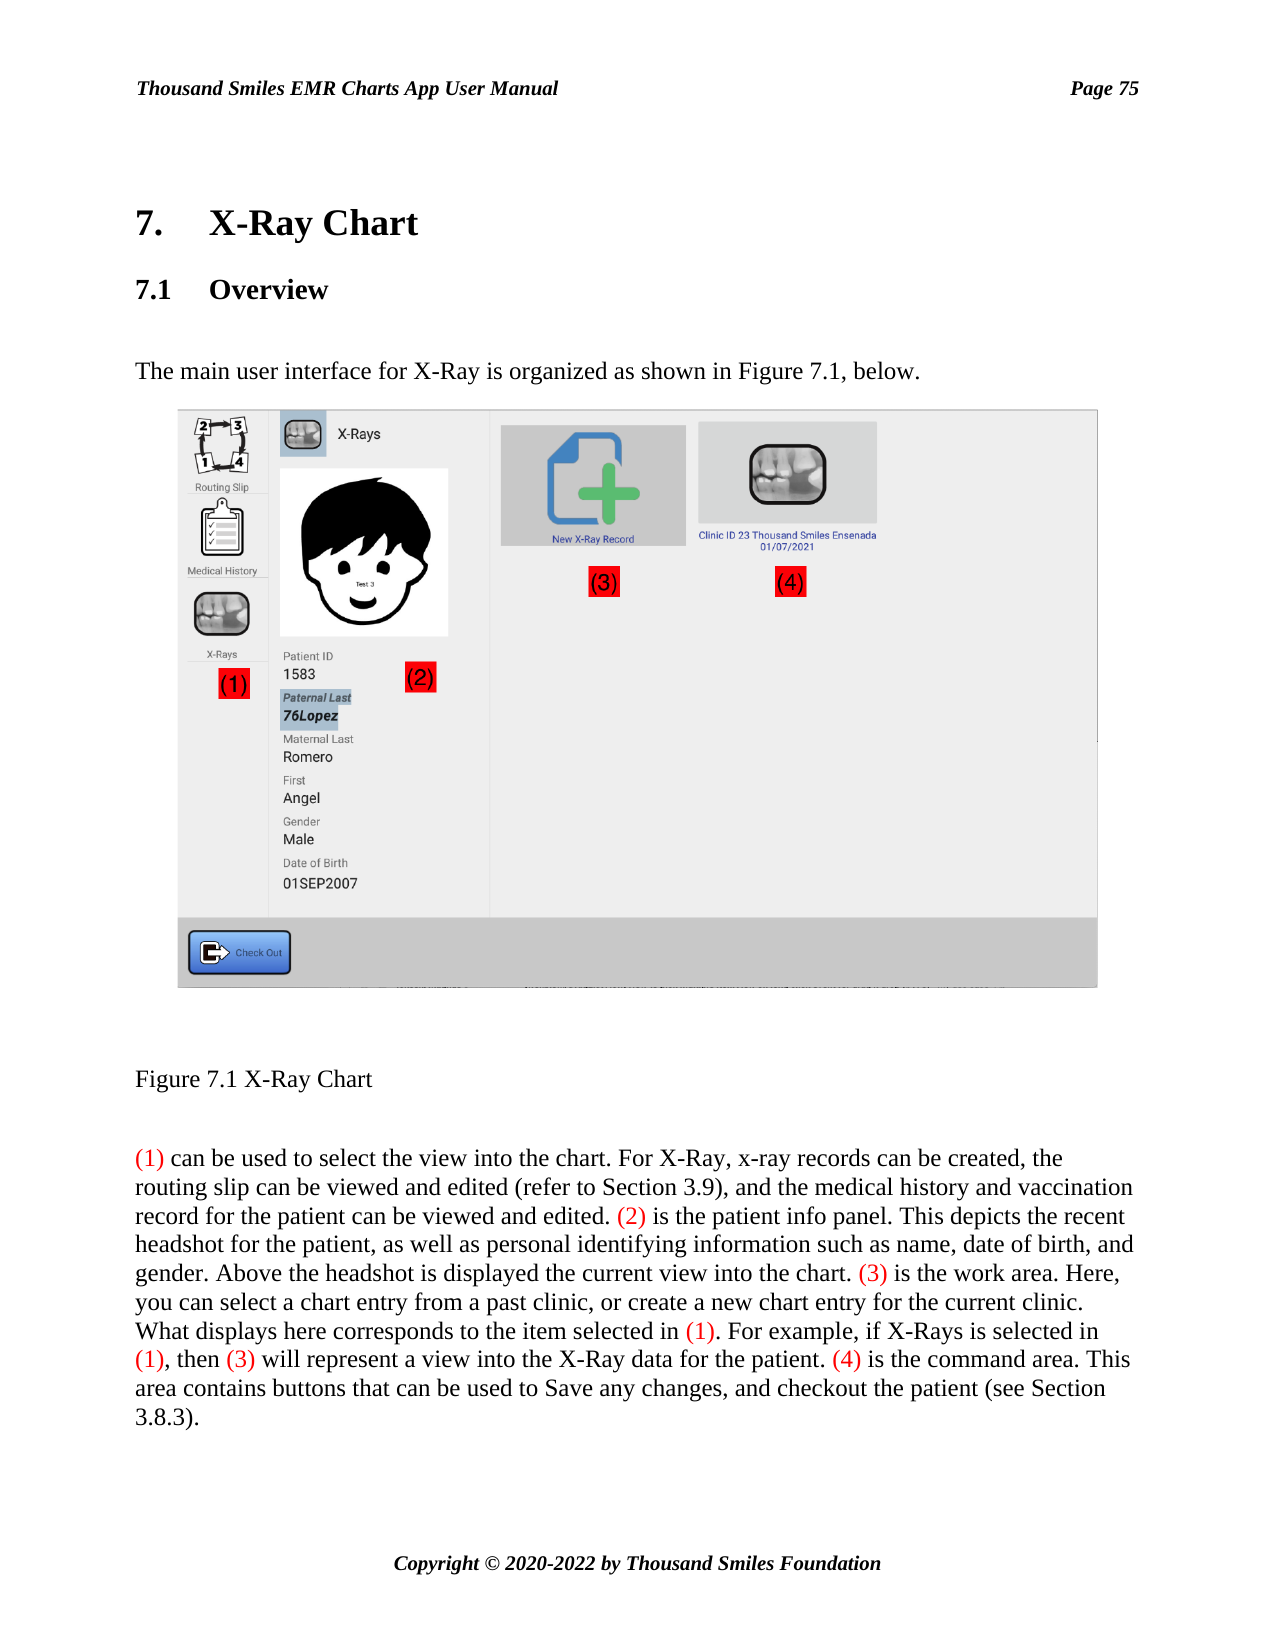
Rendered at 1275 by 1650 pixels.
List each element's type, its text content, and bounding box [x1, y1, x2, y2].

picture [177, 409, 1098, 988]
text (1) can be used to select the view into the chart. For X-Ray, x-ray records can be created, the routing slip can be viewed and edited (refer to Section 3.9), and the medical history and vaccination record for the patient can be viewed and edited. (2) is the patient info panel. This depicts the recent headshot for the patient, as well as personal identifying information such as name, date of birth, and gender. Above the headshot is displayed the current view into the chart. (3) is the work area. Here, you can select a chart entry from a past clinic, or create a new chart entry for the current clinic. What displays here corresponds to the item selected in (1). For example, if X-Rays is selected in (1), then (3) will represent a view into the X-Ray data for the patient. (4) is the command area. This area contains buttons that can be used to Save any changes, and checkout the patient (see Section 3.8.3). [135, 1143, 1140, 1431]
text The main user interface for X-Ray is organized as shown in Figure 7.1, below. [135, 356, 1140, 384]
subtitle Overview [135, 272, 1140, 306]
text Figure 7.1 X-Ray Chart [135, 1064, 1140, 1093]
subtitle X-Ray Chart [135, 200, 1140, 243]
